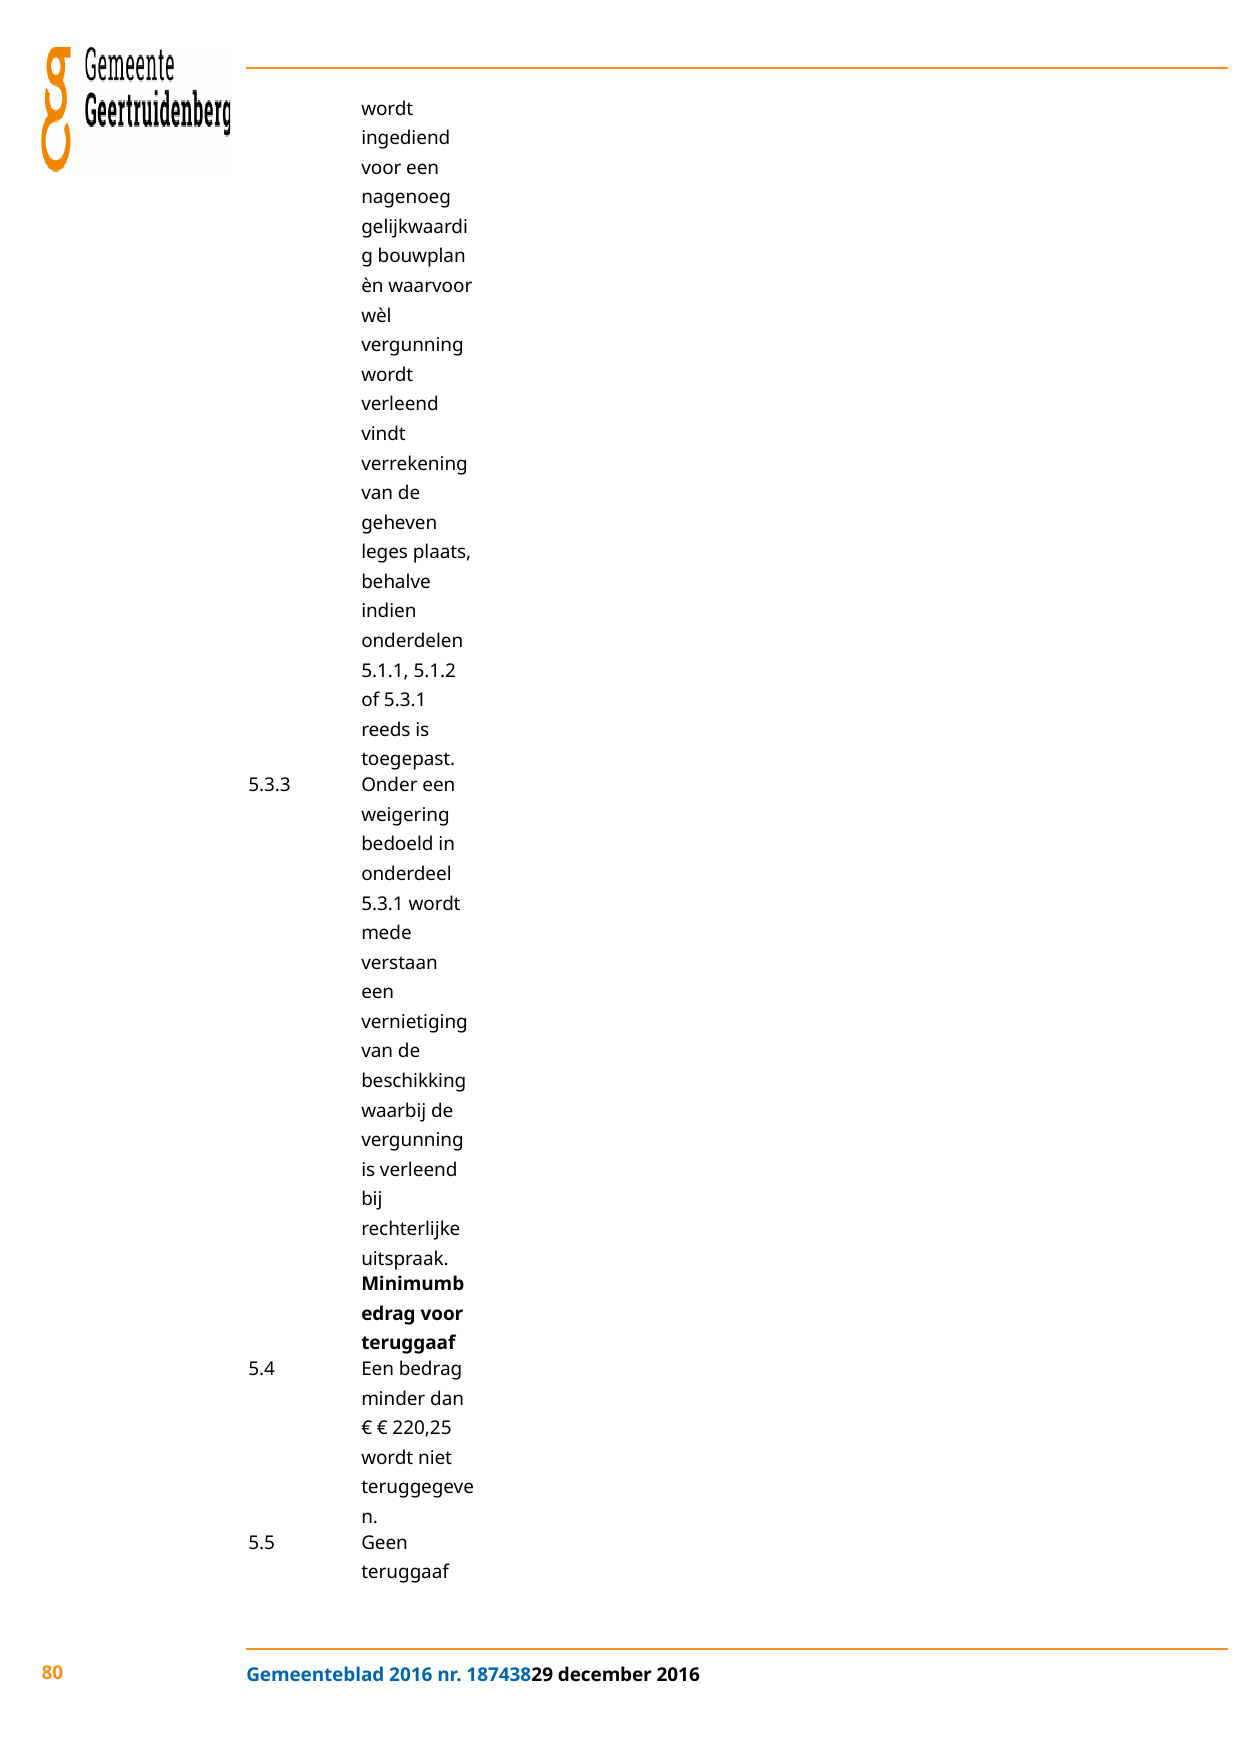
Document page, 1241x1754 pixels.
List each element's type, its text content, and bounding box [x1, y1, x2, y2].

table_cell [474, 1355, 587, 1529]
table_cell [474, 771, 587, 1270]
table_cell [474, 95, 587, 771]
table_cell Geen teruggaaf [361, 1529, 474, 1584]
table_cell [587, 771, 700, 1270]
table_cell [587, 1355, 700, 1529]
table_cell [587, 95, 700, 771]
table_cell [248, 1270, 361, 1355]
table_cell Onder een weigering bedoeld in onderdeel 5.3.1 wordt mede verstaan een vernietiging van de beschikking waarbij de vergunning is verleend bij rechterlijke uitspraak. [361, 771, 474, 1270]
table_cell Minimumbedrag voor teruggaaf [361, 1270, 474, 1355]
table_cell [474, 1529, 587, 1584]
table_cell wordt ingediend voor een nagenoeg gelijkwaardig bouwplan èn waarvoor wèl vergunning wordt verleend vindt verrekening van de geheven leges plaats, behalve indien onderdelen 5.1.1, 5.1.2 of 5.3.1 reeds is toegepast. [361, 95, 474, 771]
table_cell Een bedrag minder dan € € 220,25 wordt niet teruggegeven. [361, 1355, 474, 1529]
table_cell [587, 1529, 700, 1584]
table_cell [474, 1270, 587, 1355]
picture [41, 47, 231, 172]
table_cell 5.4 [248, 1355, 361, 1529]
table_cell [248, 95, 361, 771]
table_cell 5.5 [248, 1529, 361, 1584]
table_cell 5.3.3 [248, 771, 361, 1270]
table_cell [587, 1270, 700, 1355]
